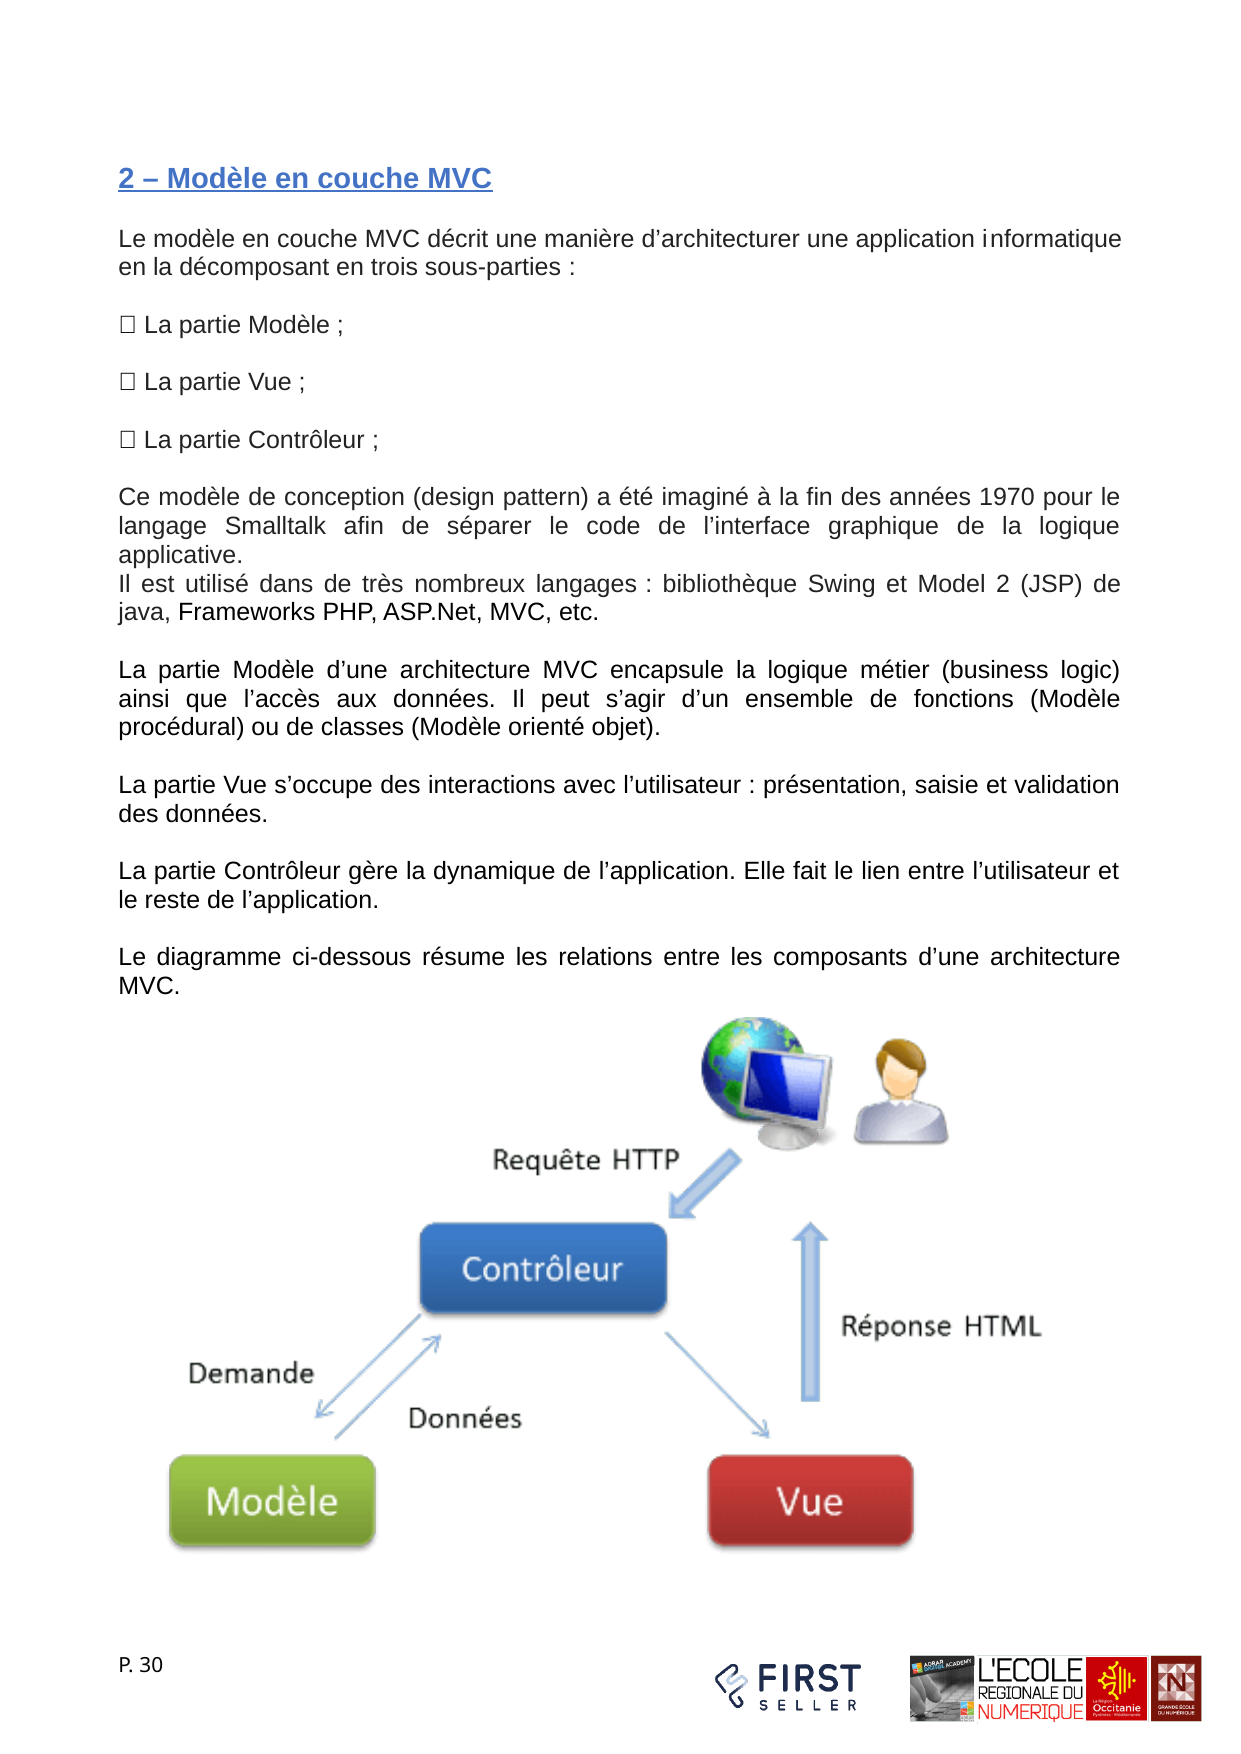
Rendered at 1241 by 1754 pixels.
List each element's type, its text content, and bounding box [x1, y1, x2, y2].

text La partie Vue s’occupe des interactions avec l’utilisateur : présentation, saisie et validation des données. [118, 770, 1122, 827]
text Il est utilisé dans de très nombreux langages : bibliothèque Swing et Model 2 (JSP) de java, Frameworks PHP, ASP.Net, MVC, etc. [118, 568, 1122, 626]
text La partie Modèle d’une architecture MVC encapsule la logique métier (business logic) ainsi que l’accès aux données. Il peut s’agir d’un ensemble de fonctions (Modèle procédural) ou de classes (Modèle orienté objet). [118, 655, 1122, 741]
subtitle 2 – Modèle en couche MVC [118, 161, 1122, 195]
text  La partie Modèle ; [118, 310, 1122, 338]
text  La partie Vue ; [118, 367, 1122, 396]
text Ce modèle de conception (design pattern) a été imaginé à la fin des années 1970 pour le langage Smalltalk afin de séparer le code de l’interface graphique de la logique applicative. [118, 482, 1122, 568]
text Le modèle en couche MVC décrit une manière d’architecturer une application informatique en la décomposant en trois sous-parties : [118, 223, 1122, 281]
text  La partie Contrôleur ; [118, 425, 1122, 453]
text La partie Contrôleur gère la dynamique de l’application. Elle fait le lien entre l’utilisateur et le reste de l’application. [118, 856, 1122, 913]
text Le diagramme ci-dessous résume les relations entre les composants d’une architecture MVC. [118, 942, 1122, 1000]
